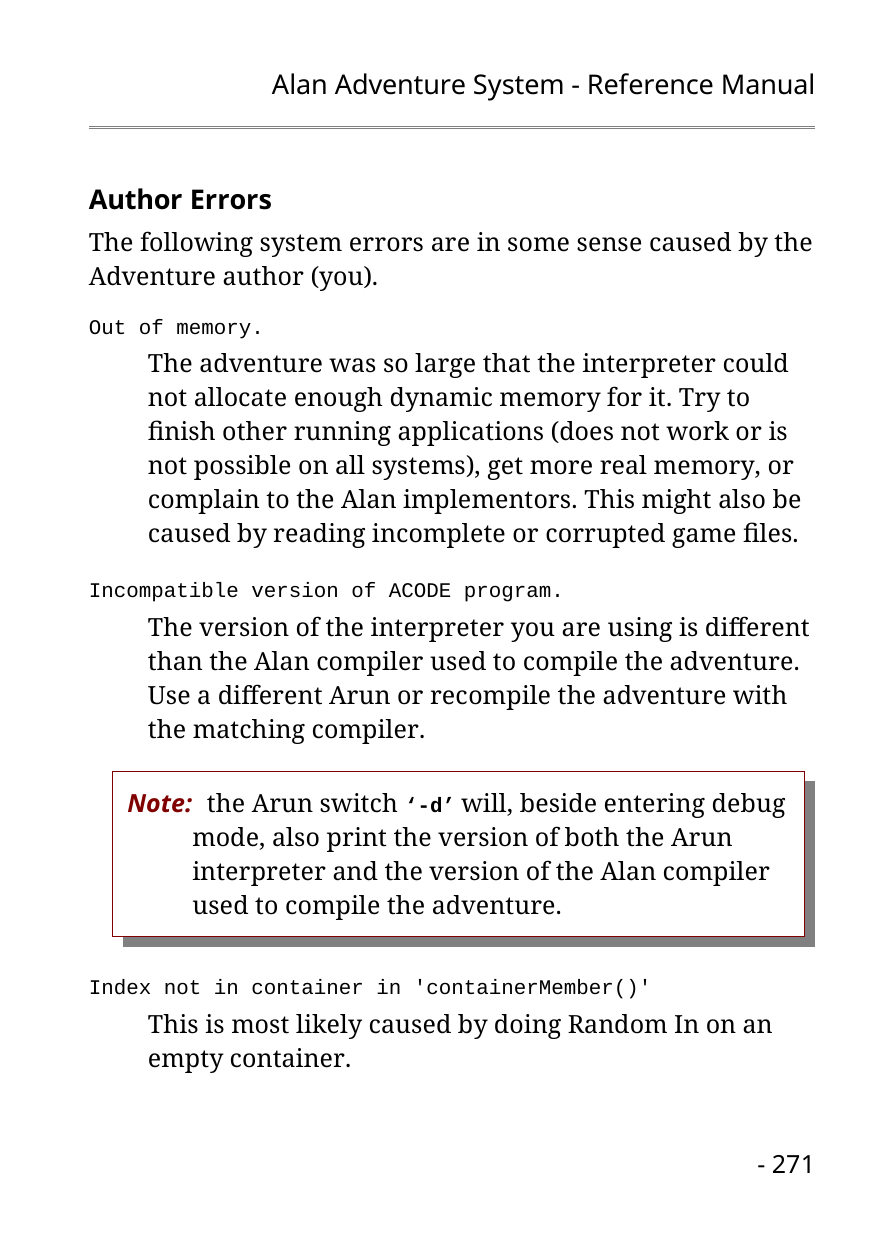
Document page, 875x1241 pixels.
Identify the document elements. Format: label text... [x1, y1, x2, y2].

text The following system errors are in some sense caused by the Adventure au­thor (you). [88, 224, 815, 292]
text Incompatible version of ACODE program. [88, 580, 815, 604]
list the Arun switch ‘-d’ will, beside entering debug mode, also print the version of both the Arun interpreter and the version of the Alan compiler used to compile the adventure. [113, 772, 804, 936]
text The adventure was so large that the interpreter could not allocate enough dynamic memory for it. Try to finish other running applica­tions (does not work or is not possible on all systems), get more real memory, or complain to the Alan implementors. This might also be caused by reading incomplete or corrupted game files. [148, 346, 815, 550]
text This is most likely caused by doing Random In on an empty container. [148, 1007, 815, 1075]
text Index not in container in 'containerMember()' [88, 977, 815, 1001]
text Out of memory. [88, 317, 815, 341]
subtitle Author Errors [88, 180, 815, 217]
text The version of the interpreter you are using is different than the Alan compiler used to compile the adventure. Use a different Arun or rec­ompile the adventure with the matching compiler. [148, 610, 815, 746]
